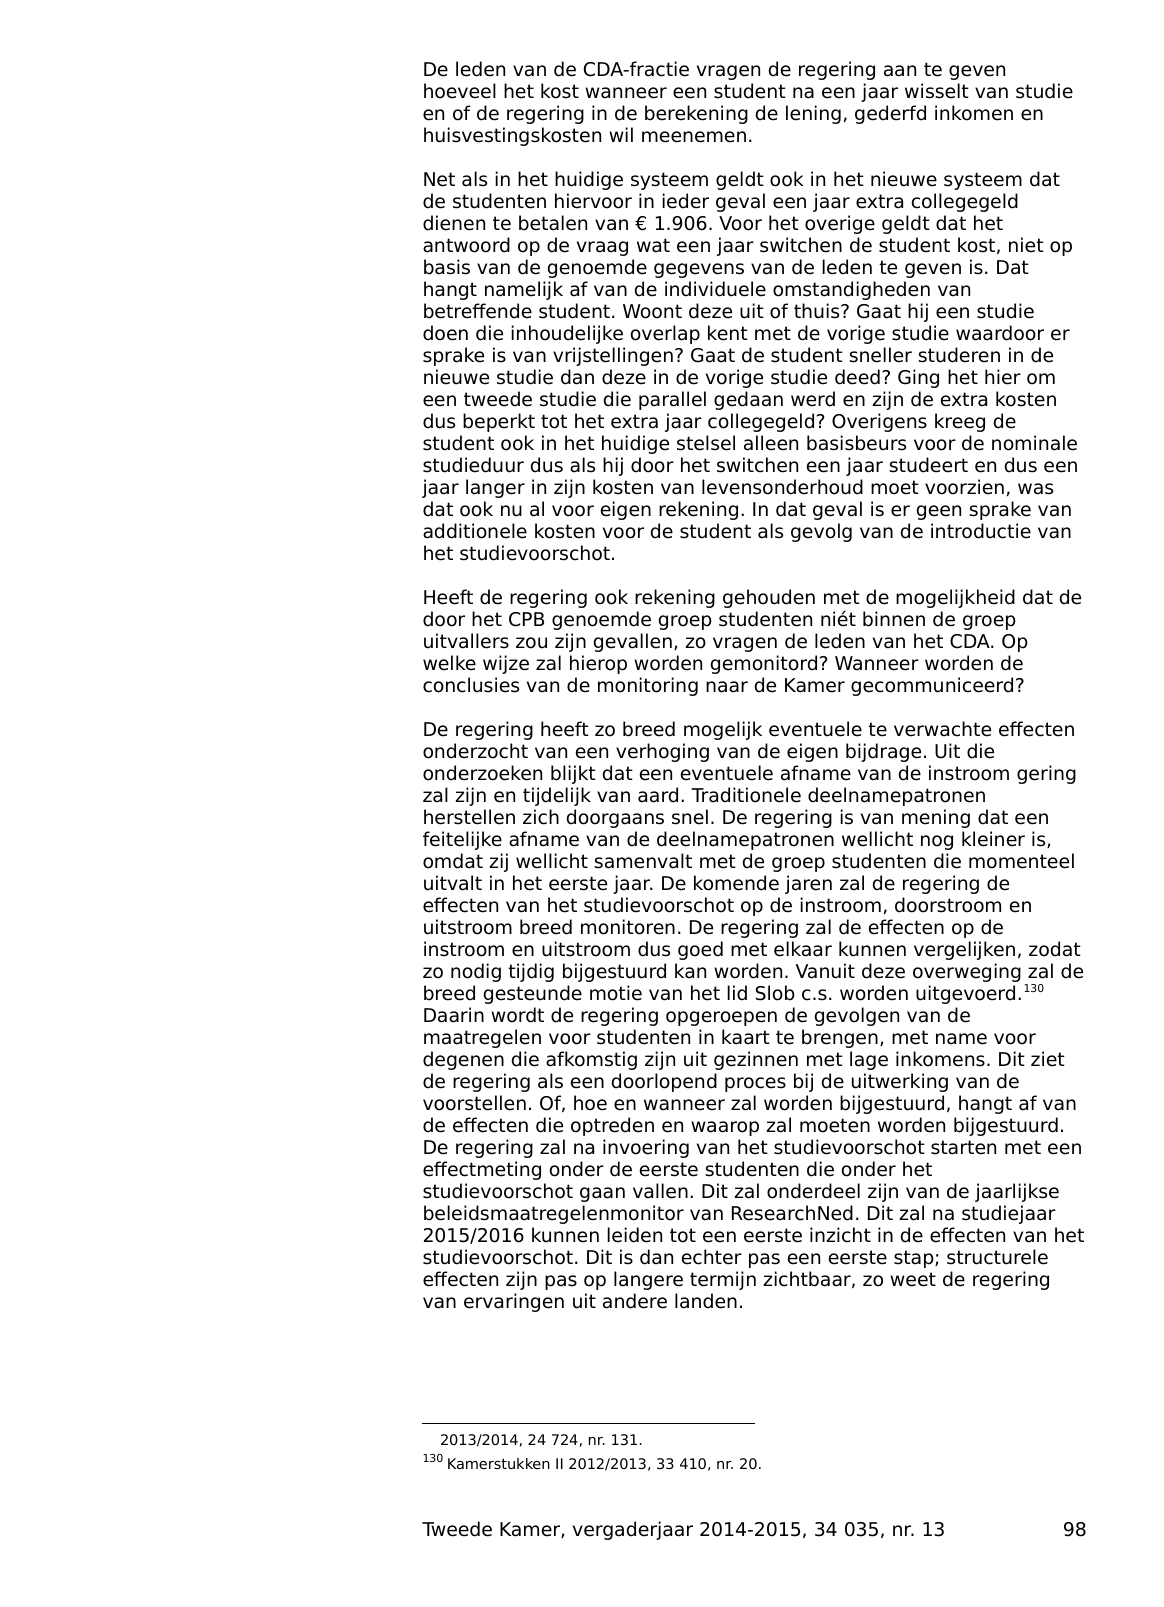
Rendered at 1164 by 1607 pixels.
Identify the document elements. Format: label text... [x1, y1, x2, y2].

text Net als in het huidige systeem geldt ook in het nieuwe systeem dat de studenten hiervoor in ieder geval een jaar extra collegegeld dienen te betalen van € 1.906. Voor het overige geldt dat het antwoord op de vraag wat een jaar switchen de student kost, niet op basis van de genoemde gegevens van de leden te geven is. Dat hangt namelijk af van de individuele omstandigheden van betreffende student. Woont deze uit of thuis? Gaat hij een studie doen die inhoudelijke overlap kent met de vorige studie waardoor er sprake is van vrijstellingen? Gaat de student sneller studeren in de nieuwe studie dan deze in de vorige studie deed? Ging het hier om een tweede studie die parallel gedaan werd en zijn de extra kosten dus beperkt tot het extra jaar collegegeld? Overigens kreeg de student ook in het huidige stelsel alleen basisbeurs voor de nominale studieduur dus als hij door het switchen een jaar studeert en dus een jaar langer in zijn kosten van levensonderhoud moet voorzien, was dat ook nu al voor eigen rekening. In dat geval is er geen sprake van additionele kosten voor de student als gevolg van de introductie van het studievoorschot. [422, 169, 1087, 565]
text Heeft de regering ook rekening gehouden met de mogelijkheid dat de door het CPB genoemde groep studenten niét binnen de groep uitvallers zou zijn gevallen, zo vragen de leden van het CDA. Op welke wijze zal hierop worden gemonitord? Wanneer worden de conclusies van de monitoring naar de Kamer gecommuniceerd? [422, 587, 1087, 697]
text De regering heeft zo breed mogelijk eventuele te verwachte effecten onderzocht van een verhoging van de eigen bijdrage. Uit die onderzoeken blijkt dat een eventuele afname van de instroom gering zal zijn en tijdelijk van aard. Traditionele deelnamepatronen herstellen zich doorgaans snel. De regering is van mening dat een feitelijke afname van de deelnamepatronen wellicht nog kleiner is, omdat zij wellicht samenvalt met de groep studenten die momenteel uitvalt in het eerste jaar. De komende jaren zal de regering de effecten van het studievoorschot op de instroom, doorstroom en uitstroom breed monitoren. De regering zal de effecten op de instroom en uitstroom dus goed met elkaar kunnen vergelijken, zodat zo nodig tijdig bijgestuurd kan worden. Vanuit deze overweging zal de breed gesteunde motie van het lid Slob c.s. worden uitgevoerd. Daarin wordt de regering opgeroepen de gevolgen van de maatregelen voor studenten in kaart te brengen, met name voor degenen die afkomstig zijn uit gezinnen met lage inkomens. Dit ziet de regering als een doorlopend proces bij de uitwerking van de voorstellen. Of, hoe en wanneer zal worden bijgestuurd, hangt af van de effecten die optreden en waarop zal moeten worden bijgestuurd. De regering zal na invoering van het studievoorschot starten met een effectmeting onder de eerste studenten die onder het studievoorschot gaan vallen. Dit zal onderdeel zijn van de jaarlijkse beleidsmaatregelenmonitor van ResearchNed. Dit zal na studiejaar 2015/2016 kunnen leiden tot een eerste inzicht in de effecten van het studievoorschot. Dit is dan echter pas een eerste stap; structurele effecten zijn pas op langere termijn zichtbaar, zo weet de regering van ervaringen uit andere landen. [422, 719, 1087, 1312]
text De leden van de CDA-fractie vragen de regering aan te geven hoeveel het kost wanneer een student na een jaar wisselt van studie en of de regering in de berekening de lening, gederfd inkomen en huisvestingskosten wil meenemen. [422, 59, 1087, 147]
text Kamerstukken II 2012/2013, 33 410, nr. 20. [422, 1452, 1087, 1474]
text 2013/2014, 24 724, nr. 131. [422, 1432, 1087, 1449]
